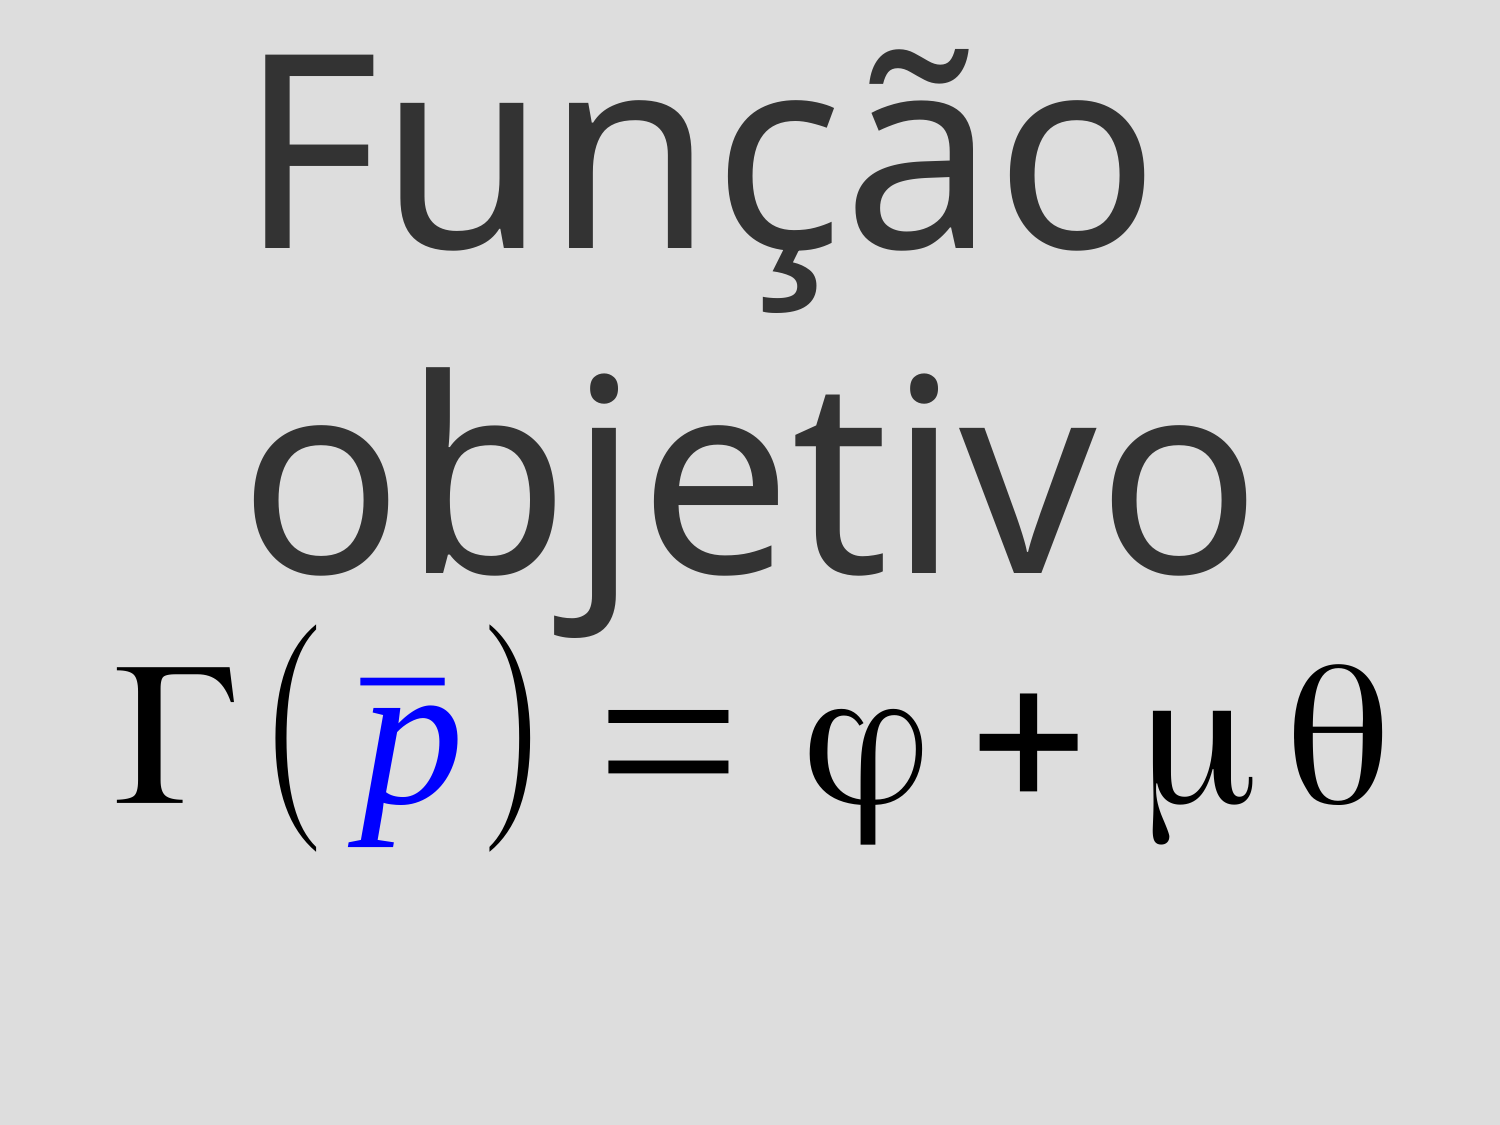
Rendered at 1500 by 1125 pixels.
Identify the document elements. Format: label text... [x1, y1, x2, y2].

title Função objetivo [75, 0, 1425, 479]
chart [100, 614, 1400, 863]
